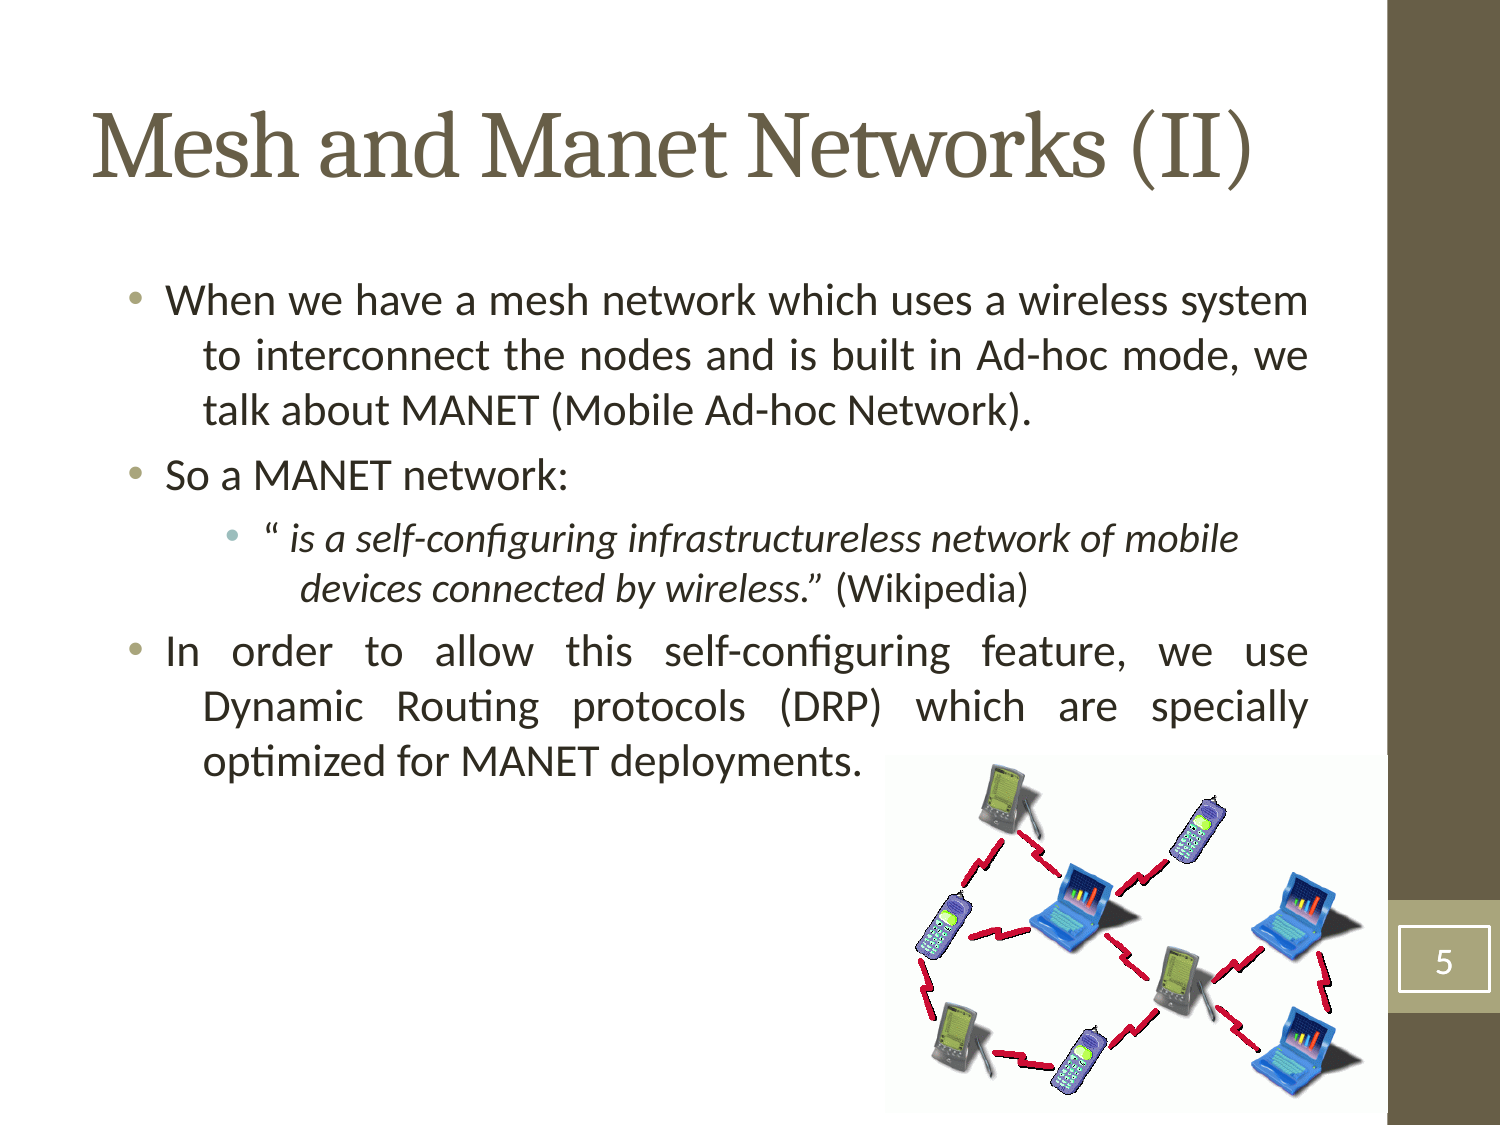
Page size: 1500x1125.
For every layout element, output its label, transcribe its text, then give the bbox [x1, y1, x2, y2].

picture [885, 755, 1388, 1113]
title Mesh and Manet Networks (II) [75, 45, 1326, 233]
text_box [1399, 926, 1490, 992]
list When we have a mesh network which uses a wireless system to interconnect the nodes and is built in Ad-hoc mode, we talk about MANET (Mobile Ad-hoc Network). So a MANET network: “ is a self-configuring infrastructureless network of mobile devices connected by wireless.” (Wikipedia) In order to allow this self-configuring feature, we use Dynamic Routing protocols (DRP) which are specially optimized for MANET deployments. [75, 262, 1326, 1051]
